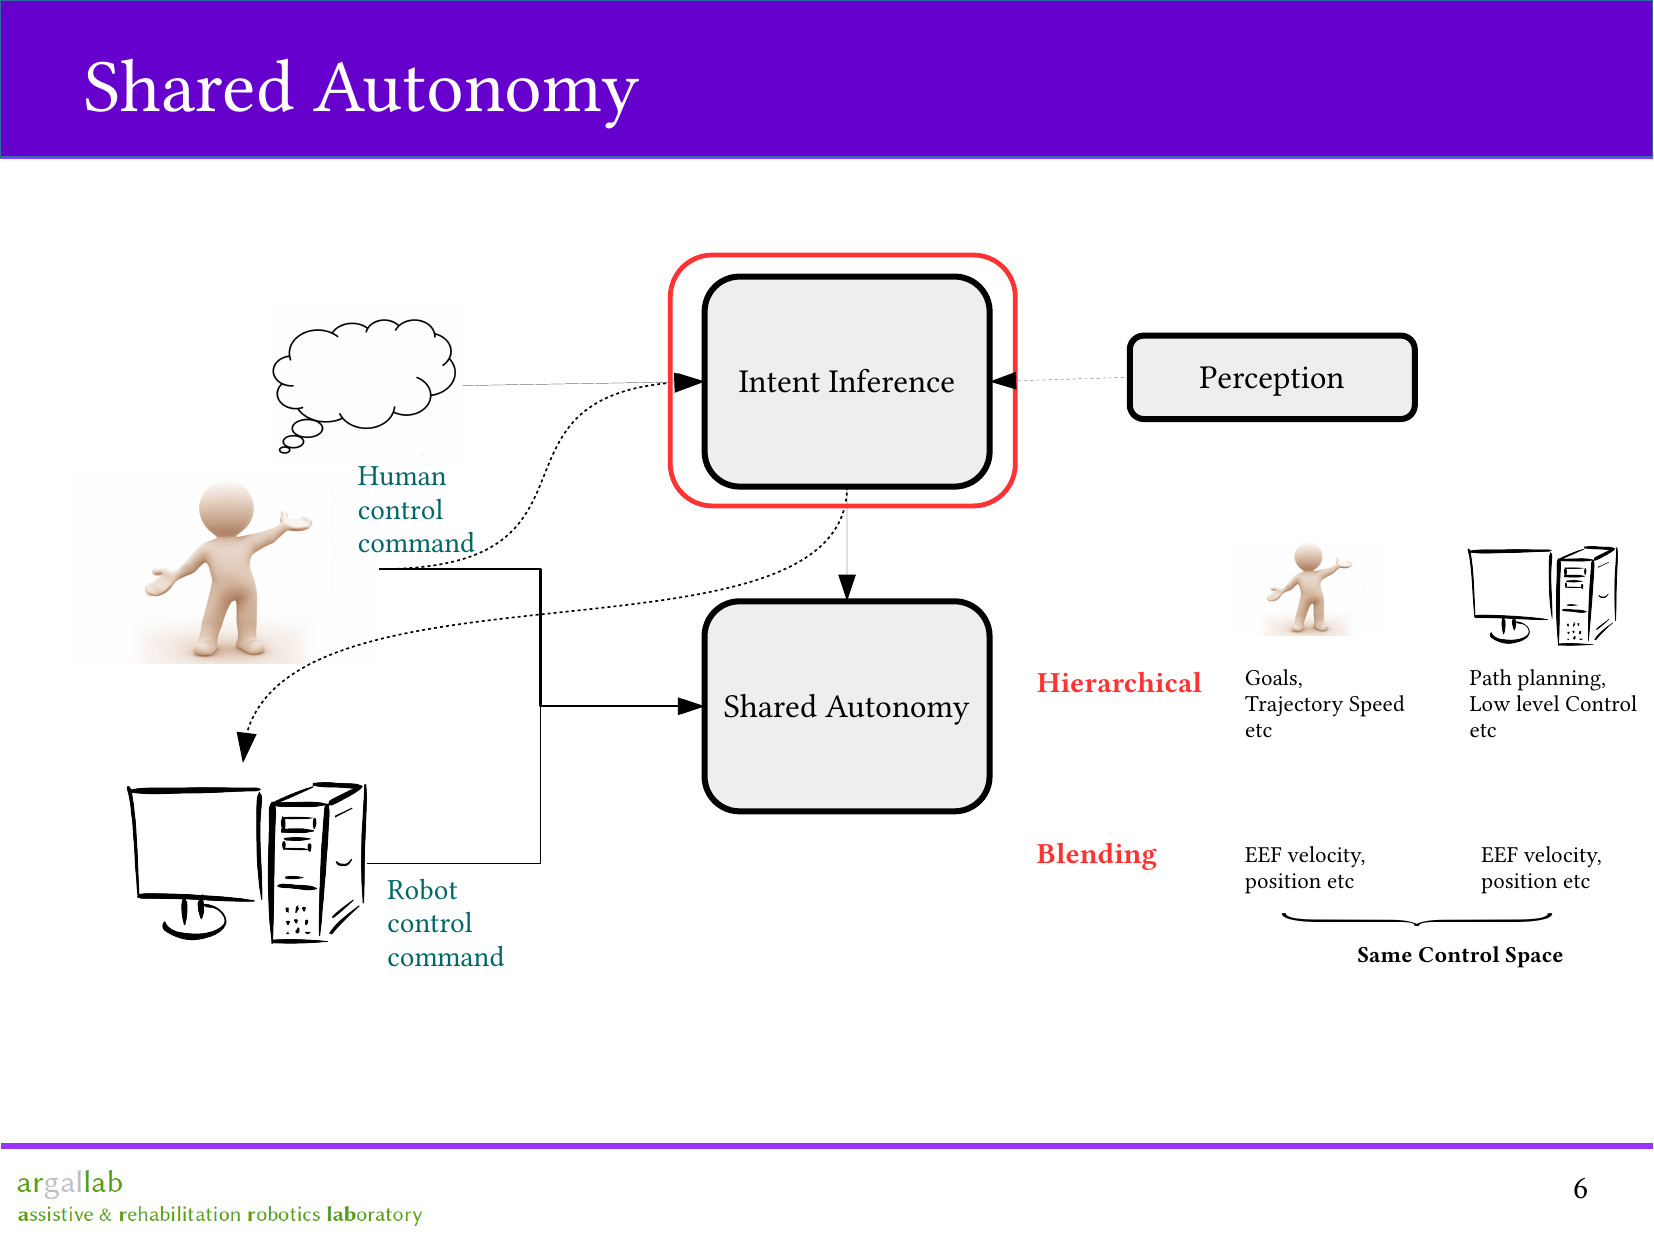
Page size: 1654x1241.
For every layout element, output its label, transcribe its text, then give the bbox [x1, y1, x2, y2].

text_box EEF velocity, position etc [1230, 834, 1386, 862]
text_box Goals, Trajectory Speed etc [1230, 657, 1420, 752]
text_box Human control command [343, 452, 496, 568]
text_box Robot control command [372, 865, 520, 981]
text_box Path planning, Low level Control etc [1454, 657, 1653, 752]
picture [268, 306, 463, 466]
text_box Perception [1129, 335, 1415, 420]
picture [1467, 546, 1618, 646]
chart [1224, 862, 1606, 961]
picture [1230, 539, 1387, 636]
picture [73, 474, 380, 664]
text_box Blending [1022, 830, 1173, 879]
text_box Shared Autonomy [69, 36, 1621, 138]
picture [1, 1152, 434, 1237]
text_box Hierarchical [1022, 658, 1218, 708]
text_box Shared Autonomy [704, 601, 990, 812]
text_box [670, 255, 1016, 506]
text_box EEF velocity, position etc [1466, 834, 1623, 903]
picture [126, 782, 367, 944]
text_box Same Control Space [1342, 934, 1579, 977]
